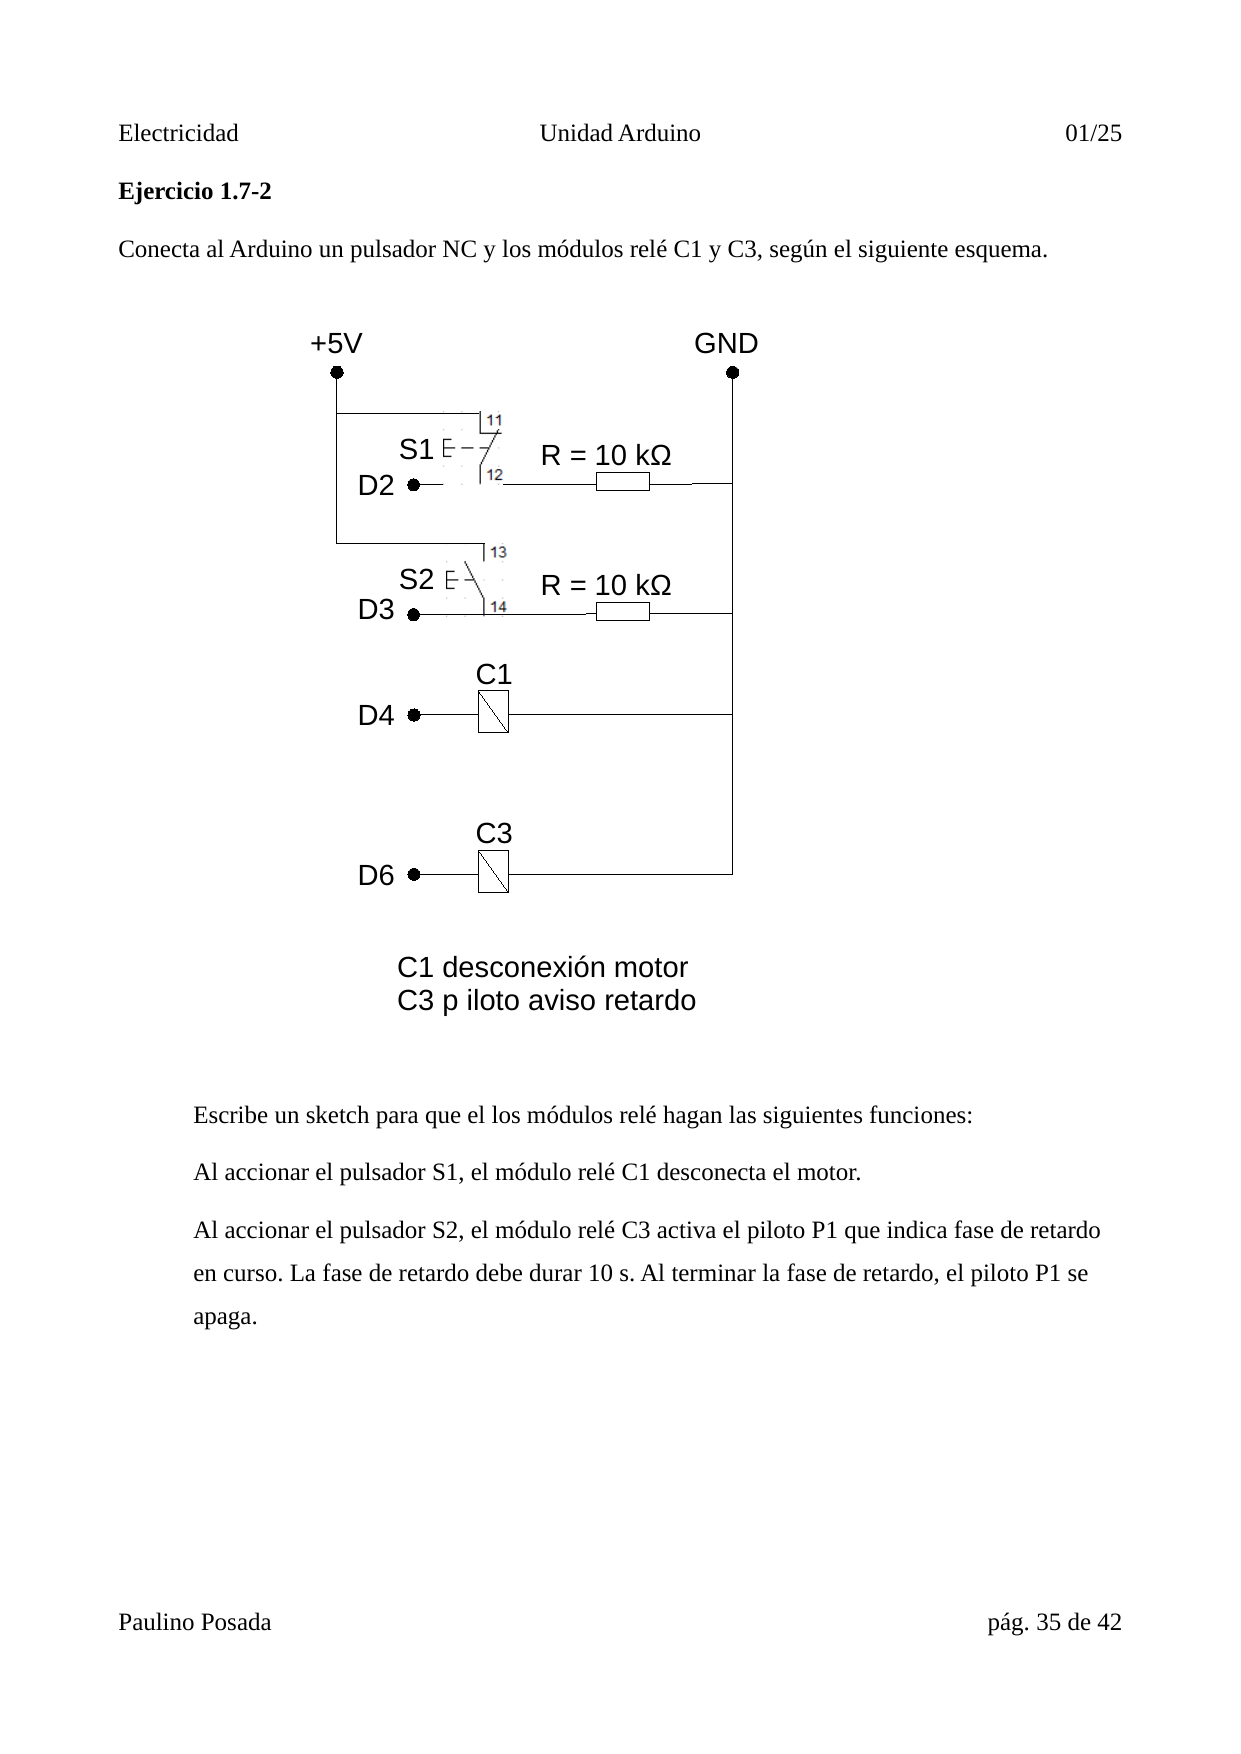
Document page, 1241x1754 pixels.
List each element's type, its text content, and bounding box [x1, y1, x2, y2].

picture [443, 411, 503, 485]
text Al accionar el pulsador S1, el módulo relé C1 desconecta el motor. [118, 1157, 1122, 1186]
text Al accionar el pulsador S2, el módulo relé C3 activa el piloto P1 que indica fase de retardo en curso. La fase de retardo debe durar 10 s. Al terminar la fase de retardo, el piloto P1 se apaga. [118, 1215, 1122, 1330]
picture [446, 543, 507, 614]
text Conecta al Arduino un pulsador NC y los módulos relé C1 y C3, según el siguiente esquema. [118, 234, 1122, 263]
text Ejercicio 1.7-2 [118, 176, 1122, 205]
list Escribe un sketch para que el los módulos relé hagan las siguientes funciones: [156, 1100, 1122, 1128]
